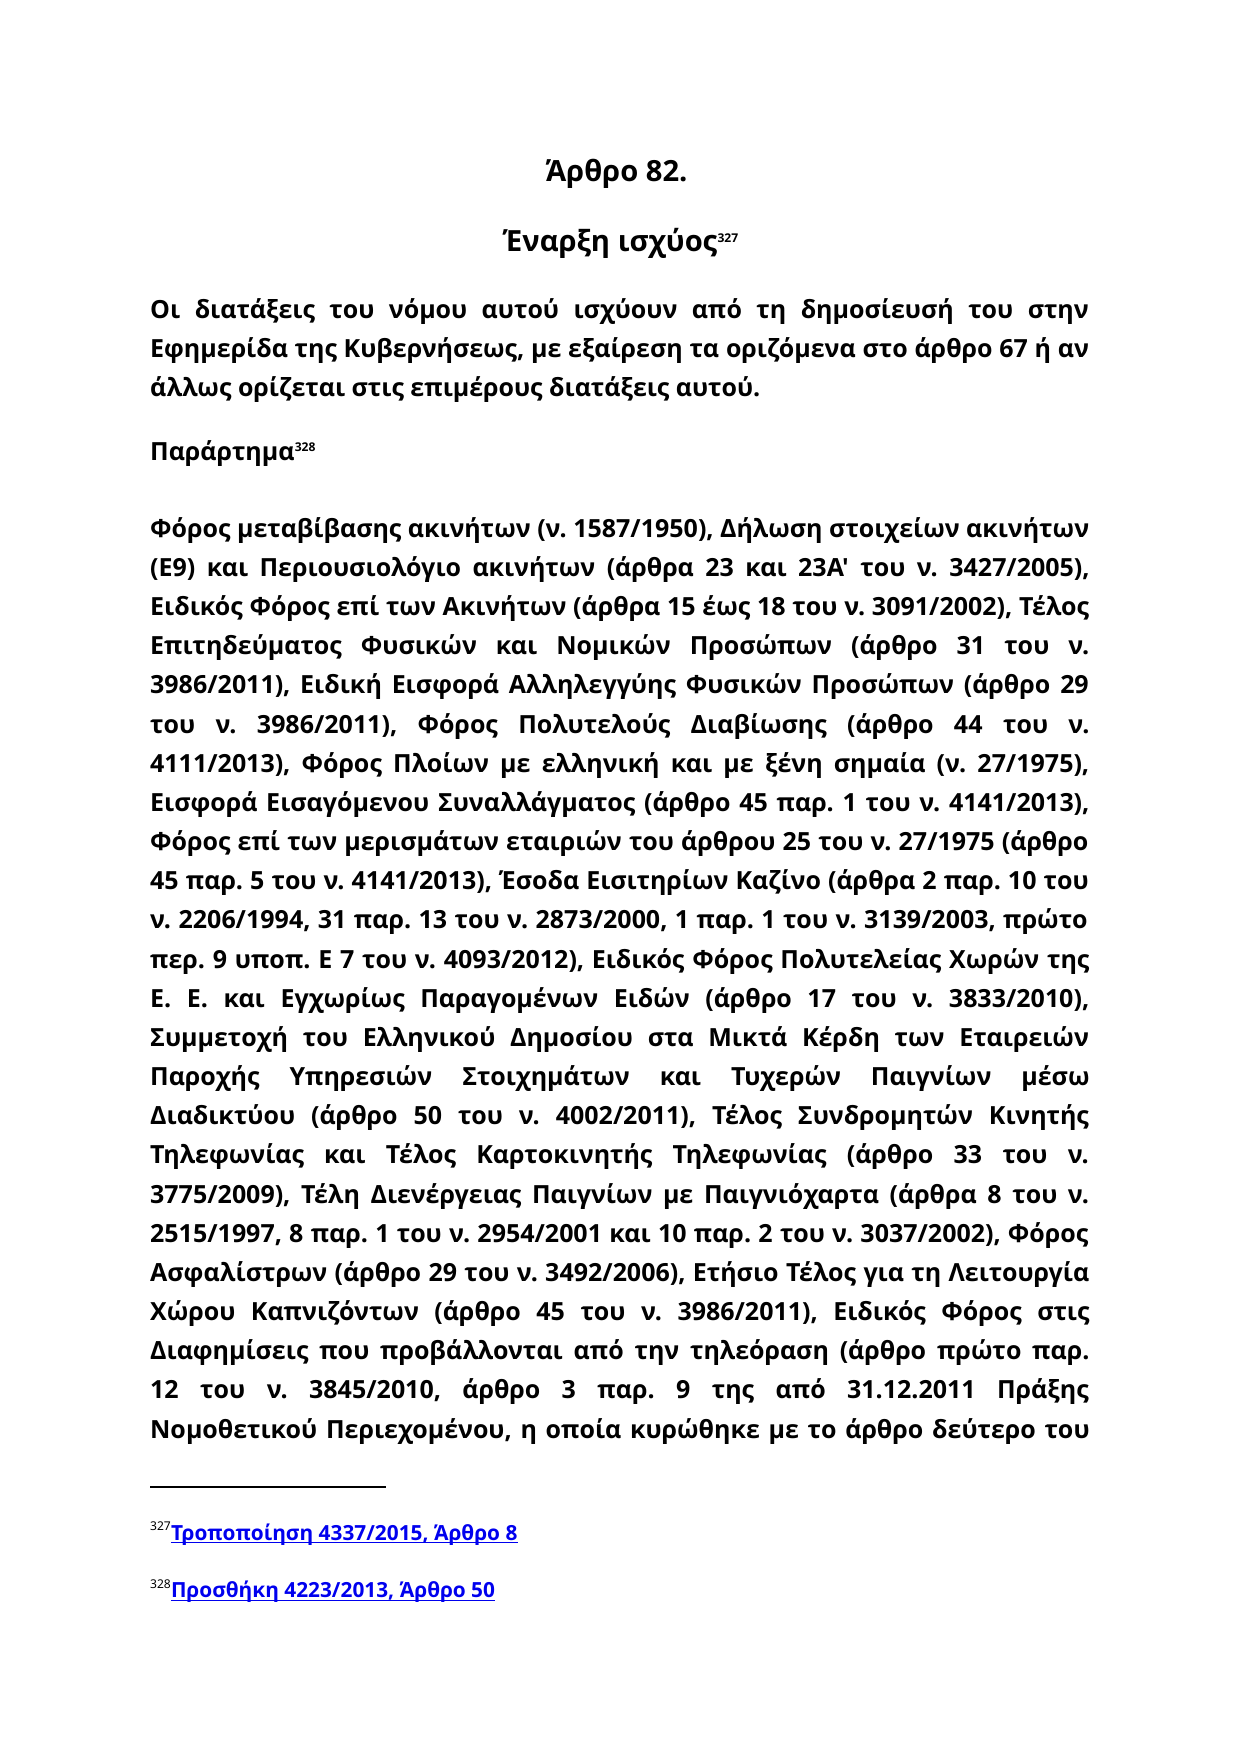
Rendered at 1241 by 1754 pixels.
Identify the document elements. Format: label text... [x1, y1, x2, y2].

text Φόρος μεταβίβασης ακινήτων (ν. 1587/1950), Δήλωση στοιχείων ακινήτων (Ε9) και Περιουσιολόγιο ακινήτων (άρθρα 23 και 23Α' του ν. 3427/2005), Ειδικός Φόρος επί των Ακινήτων (άρθρα 15 έως 18 του ν. 3091/2002), Τέλος Επιτηδεύματος Φυσικών και Νομικών Προσώπων (άρθρο 31 του ν. 3986/2011), Ειδική Εισφορά Αλληλεγγύης Φυσικών Προσώπων (άρθρο 29 του ν. 3986/2011), Φόρος Πολυτελούς Διαβίωσης (άρθρο 44 του ν. 4111/2013), Φόρος Πλοίων με ελληνική και με ξένη σημαία (ν. 27/1975), Εισφορά Εισαγόμενου Συναλλάγματος (άρθρο 45 παρ. 1 του ν. 4141/2013), Φόρος επί των μερισμάτων εταιριών του άρθρου 25 του ν. 27/1975 (άρθρο 45 παρ. 5 του ν. 4141/2013), Έσοδα Εισιτηρίων Καζίνο (άρθρα 2 παρ. 10 του ν. 2206/1994, 31 παρ. 13 του ν. 2873/2000, 1 παρ. 1 του ν. 3139/2003, πρώτο περ. 9 υποπ. Ε 7 του ν. 4093/2012), Ειδικός Φόρος Πολυτελείας Χωρών της Ε. Ε. και Εγχωρίως Παραγομένων Ειδών (άρθρο 17 του ν. 3833/2010), Συμμετοχή του Ελληνικού Δημοσίου στα Μικτά Κέρδη των Εταιρειών Παροχής Υπηρεσιών Στοιχημάτων και Τυχερών Παιγνίων μέσω Διαδικτύου (άρθρο 50 του ν. 4002/2011), Τέλος Συνδρομητών Κινητής Τηλεφωνίας και Τέλος Καρτοκινητής Τηλεφωνίας (άρθρο 33 του ν. 3775/2009), Τέλη Διενέργειας Παιγνίων με Παιγνιόχαρτα (άρθρα 8 του ν. 2515/1997, 8 παρ. 1 του ν. 2954/2001 και 10 παρ. 2 του ν. 3037/2002), Φόρος Ασφαλίστρων (άρθρο 29 του ν. 3492/2006), Ετήσιο Τέλος για τη Λειτουργία Χώρου Καπνιζόντων (άρθρο 45 του ν. 3986/2011), Ειδικός Φόρος στις Διαφημίσεις που προβάλλονται από την τηλεόραση (άρθρο πρώτο παρ. 12 του ν. 3845/2010, άρθρο 3 παρ. 9 της από 31.12.2011 Πράξης Νομοθετικού Περιεχομένου, η οποία κυρώθηκε με το άρθρο δεύτερο του [150, 510, 1090, 1445]
text Τροποποίηση 4337/2015, Άρθρο 8 [150, 1518, 1090, 1546]
title Παράρτημα [150, 434, 1090, 468]
subtitle Άρθρο 82. [150, 150, 1090, 190]
text Οι διατάξεις του νόμου αυτού ισχύουν από τη δημοσίευσή του στην Εφημερίδα της Κυβερνήσεως, με εξαίρεση τα οριζόμενα στο άρθρο 67 ή αν άλλως ορίζεται στις επιμέρους διατάξεις αυτού. [150, 291, 1090, 404]
subtitle Έναρξη ισχύος [150, 221, 1090, 260]
text Προσθήκη 4223/2013, Άρθρο 50 [150, 1576, 1090, 1604]
